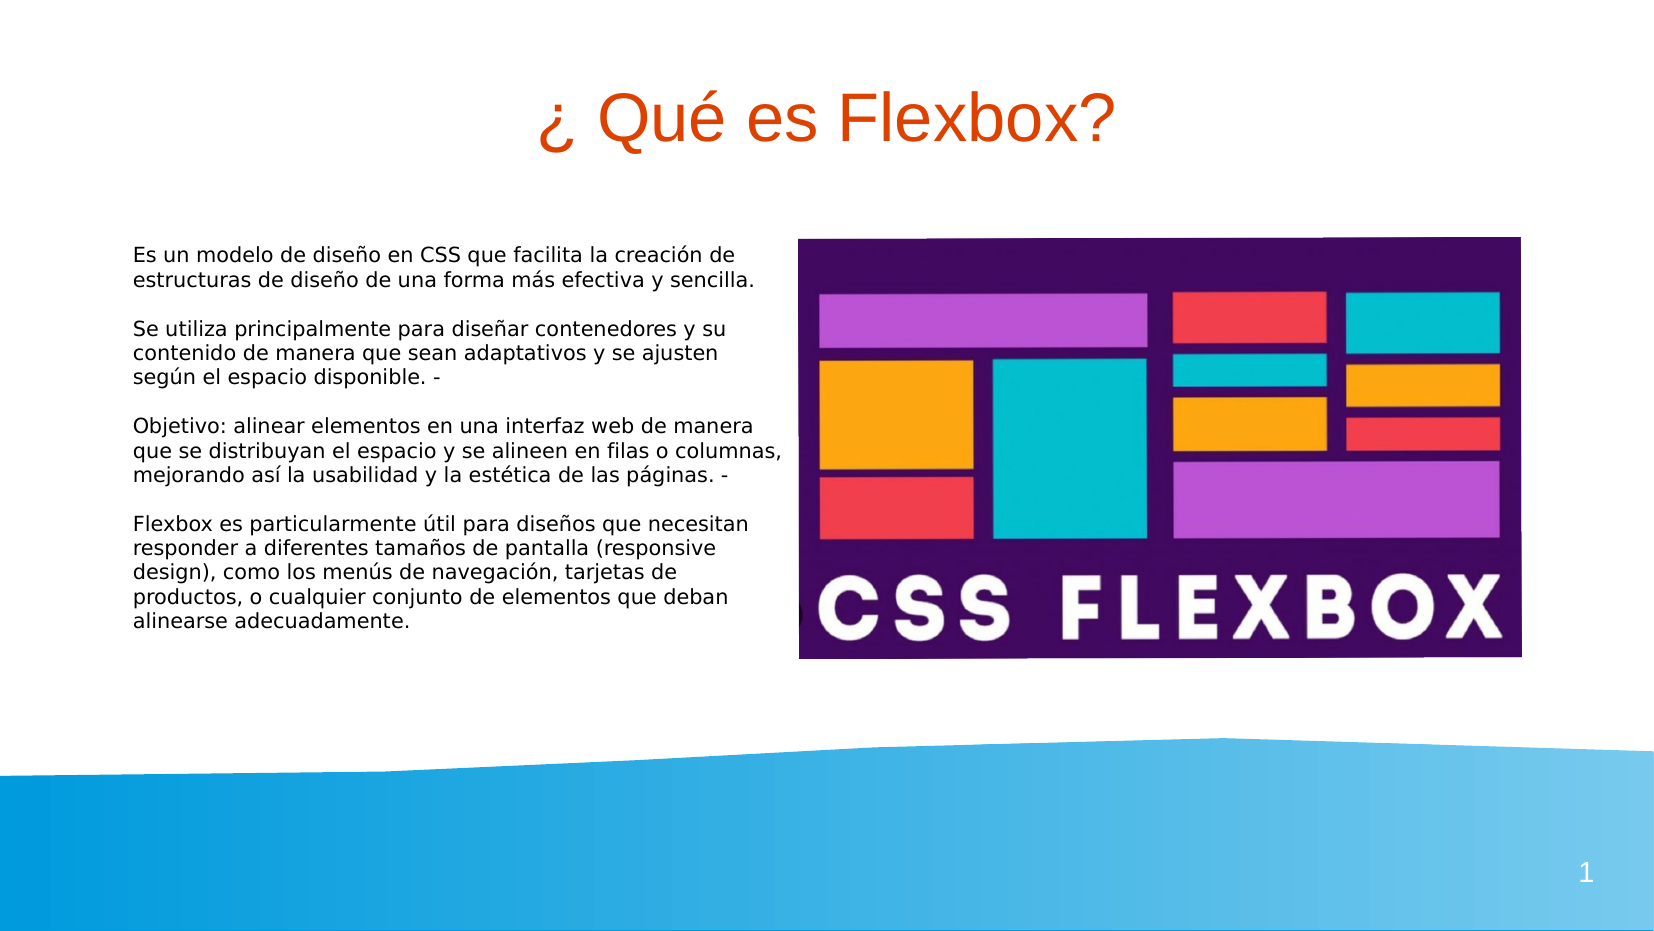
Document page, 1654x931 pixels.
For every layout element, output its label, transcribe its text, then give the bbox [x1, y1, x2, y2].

title ¿ Qué es Flexbox? [88, 29, 1565, 207]
picture [797, 236, 1522, 659]
text_box Es un modelo de diseño en CSS que facilita la creación de estructuras de diseño de una forma más efectiva y sencilla. Se utiliza principalmente para diseñar contenedores y su contenido de manera que sean adaptativos y se ajusten según el espacio disponible. - Objetivo: alinear elementos en una interfaz web de manera que se distribuyan el espacio y se alineen en filas o columnas, mejorando así la usabilidad y la estética de las páginas. - Flexbox es particularmente útil para diseños que necesitan responder a diferentes tamaños de pantalla (responsive design), como los menús de navegación, tarjetas de productos, o cualquier conjunto de elementos que deban alinearse adecuadamente. [118, 236, 798, 680]
